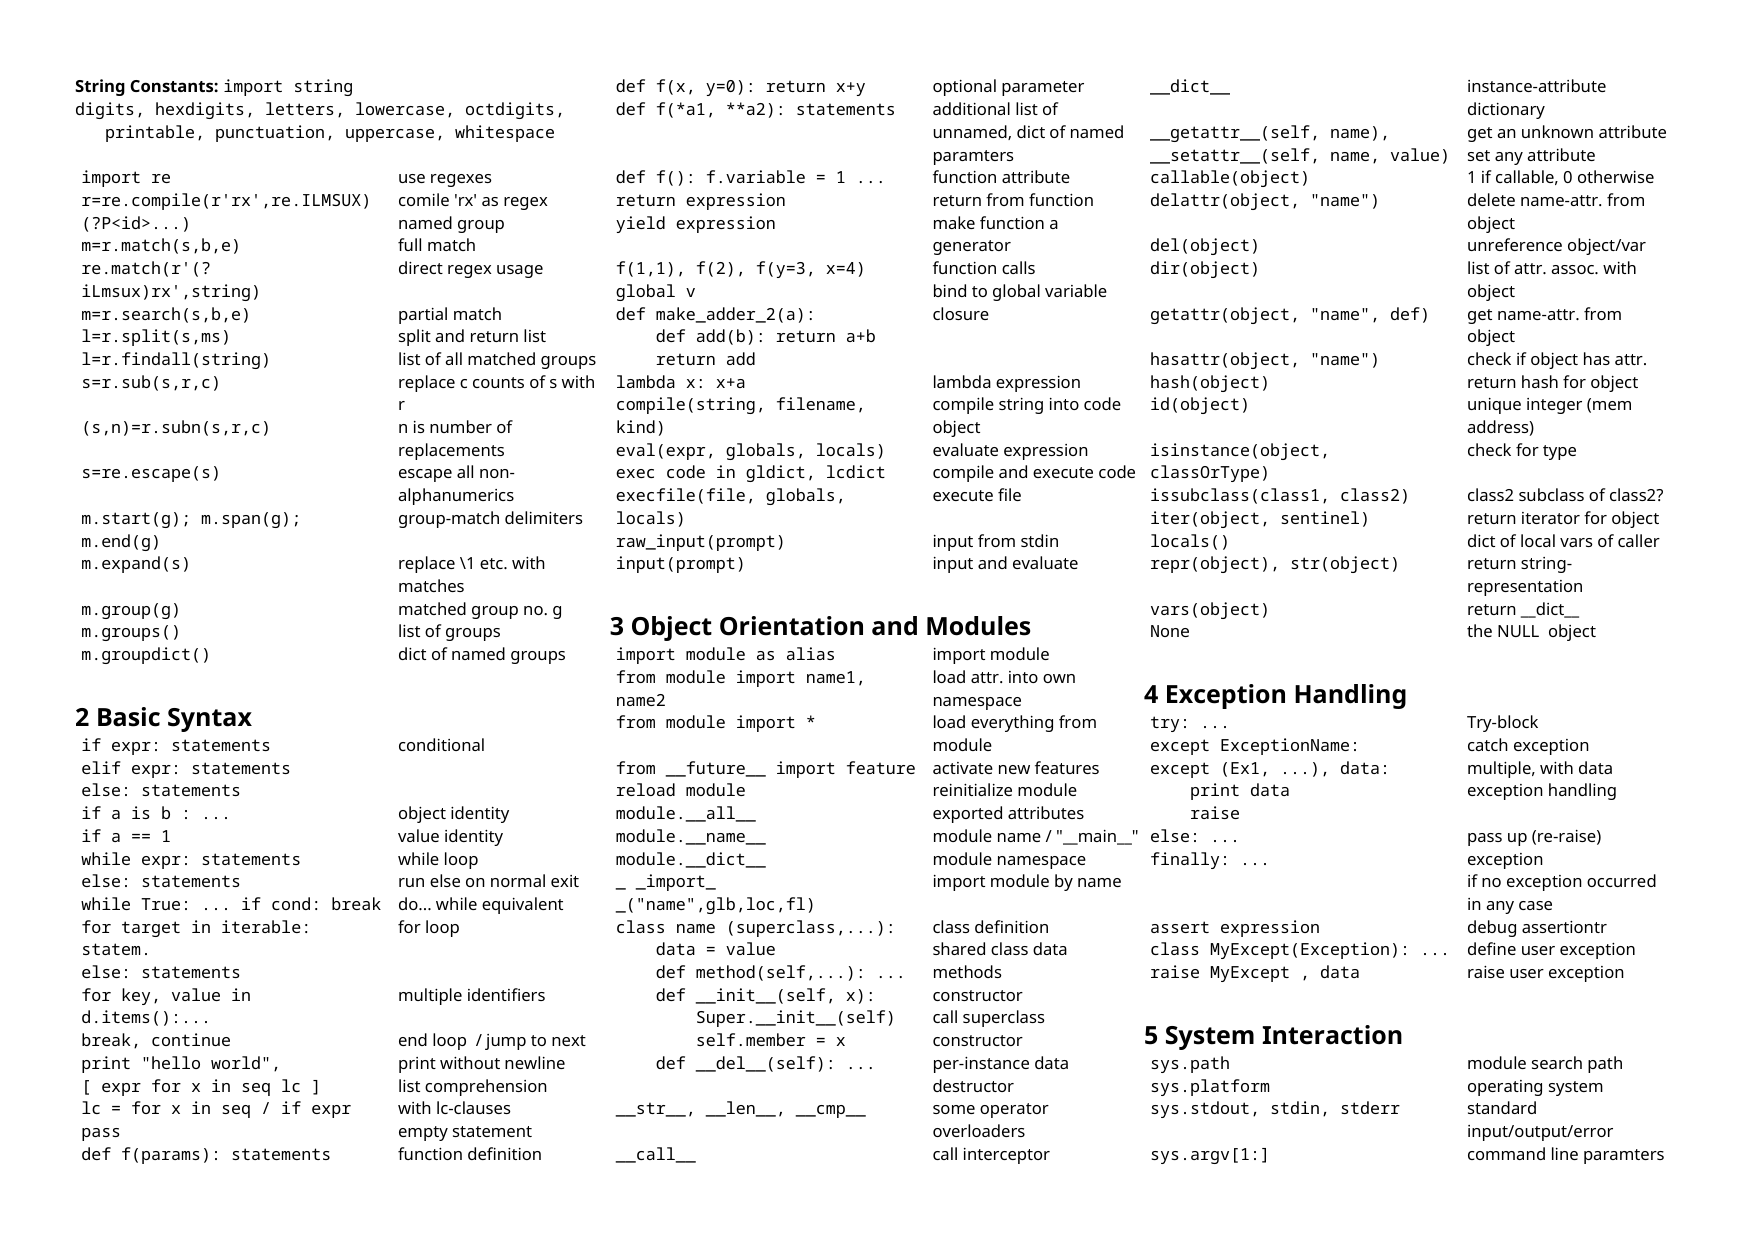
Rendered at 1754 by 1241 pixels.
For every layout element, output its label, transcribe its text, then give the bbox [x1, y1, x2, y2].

table_cell for loop [392, 915, 609, 983]
table_cell m.start(g); m.span(g); m.end(g) [75, 506, 392, 552]
table_cell closure [926, 302, 1144, 370]
table_cell vars(object) [1144, 597, 1461, 620]
table_header module search path [1461, 1051, 1679, 1074]
text 5 System Interaction [1144, 1017, 1678, 1051]
table_cell pass [75, 1120, 392, 1142]
table_cell evaluate expression [926, 438, 1144, 461]
table_cell comile 'rx' as regex [392, 189, 609, 211]
table_cell 1 if callable, 0 otherwise [1461, 166, 1679, 188]
table_cell do... while equivalent [392, 893, 609, 915]
table_cell delete name-attr. from object [1461, 189, 1679, 234]
table_cell repr(object), str(object) [1144, 552, 1461, 597]
table_cell hasattr(object, "name") [1144, 348, 1461, 370]
text digits, hexdigits, letters, lowercase, octdigits, printable, punctuation, uppercase, whitespace [75, 98, 609, 143]
table_cell module name / "__main__" [926, 824, 1144, 847]
table_cell load everything from module [926, 711, 1144, 756]
table_cell replace \1 etc. with matches [392, 552, 609, 597]
table_cell while loop run else on normal exit [392, 847, 609, 892]
table_cell s=r.sub(s,r,c) [75, 370, 392, 416]
table_cell sys.platform [1144, 1074, 1461, 1097]
table_cell getattr(object, "name", def) [1144, 302, 1461, 347]
table_cell while expr: statements else: statements [75, 847, 392, 892]
table_cell escape all non-alphanumerics [392, 461, 609, 506]
table_cell optional parameter [926, 75, 1144, 98]
table_cell def f(*a1, **a2): statements [610, 98, 926, 166]
table_cell __setattr__(self, name, value) [1144, 143, 1461, 166]
table_cell id(object) [1144, 393, 1461, 438]
table_cell unreference object/var [1461, 234, 1679, 257]
table_cell return from function [926, 189, 1144, 211]
table_cell return iterator for object [1461, 506, 1679, 529]
table_cell def f(x, y=0): return x+y [610, 75, 926, 98]
table_cell check for type [1461, 438, 1679, 484]
table_cell execfile(file, globals, locals) [610, 484, 926, 529]
table_cell compile string into code object [926, 393, 1144, 438]
table_cell None [1144, 620, 1461, 643]
table_cell module.__dict__ [610, 847, 926, 870]
table_header Try-block catch exception multiple, with data exception handling pass up (re-raise) exception if no exception occurred in any case [1461, 711, 1679, 915]
table_cell locals() [1144, 529, 1461, 552]
table_cell raise user exception [1461, 961, 1679, 983]
table_cell class name (superclass,...): data = value def method(self,...): ... def __init__(self, x): Super.__init__(self) self.member = x def __del__(self): ... [610, 915, 926, 1097]
table_cell __dict__ [1144, 75, 1461, 120]
table_cell [ expr for x in seq lc ] lc = for x in seq / if expr [75, 1074, 392, 1119]
table_cell instance-attribute dictionary [1461, 75, 1679, 120]
table_header import module [926, 643, 1144, 665]
table_cell reinitialize module [926, 779, 1144, 802]
table_cell for key, value in d.items():... [75, 983, 392, 1029]
table_cell from __future__ import feature [610, 756, 926, 779]
table_cell list of groups [392, 620, 609, 643]
table_cell return __dict__ [1461, 597, 1679, 620]
table_header use regexes [392, 166, 609, 188]
table_cell hash(object) [1144, 370, 1461, 393]
table_cell if a == 1 [75, 824, 392, 847]
table_cell dir(object) [1144, 257, 1461, 302]
table_cell _ _import_ _("name",glb,loc,fl) [610, 870, 926, 915]
table_cell while True: ... if cond: break [75, 893, 392, 915]
table_cell get name-attr. from object [1461, 302, 1679, 347]
table_cell dict of named groups [392, 643, 609, 665]
table_header try: ... except ExceptionName: except (Ex1, ...), data: print data raise else: ... finally: ... [1144, 711, 1461, 915]
table_cell input and evaluate [926, 552, 1144, 574]
table_cell m=r.search(s,b,e) [75, 302, 392, 325]
table_cell split and return list [392, 325, 609, 347]
table_cell debug assertiontr [1461, 915, 1679, 938]
table_cell call interceptor [926, 1142, 1144, 1165]
table_cell module namespace [926, 847, 1144, 870]
table_cell __call__ [610, 1142, 926, 1165]
table_cell replace c counts of s with r [392, 370, 609, 416]
table_cell global v [610, 279, 926, 302]
table_cell lambda expression [926, 370, 1144, 393]
table_cell additional list of unnamed, dict of named paramters [926, 98, 1144, 166]
table_cell l=r.findall(string) [75, 348, 392, 370]
table_cell n is number of replacements [392, 416, 609, 461]
table_cell def f(params): statements [75, 1142, 392, 1165]
table_cell function attribute [926, 166, 1144, 188]
table_cell break, continue [75, 1029, 392, 1051]
table_cell compile(string, filename, kind) [610, 393, 926, 438]
table_cell f(1,1), f(2), f(y=3, x=4) [610, 257, 926, 279]
table_cell import module by name [926, 870, 1144, 915]
table_cell print "hello world", [75, 1051, 392, 1074]
table_cell m=r.match(s,b,e) [75, 234, 392, 257]
table_cell def make_adder_2(a): def add(b): return a+b return add [610, 302, 926, 370]
table_cell return expression [610, 189, 926, 211]
table_cell class2 subclass of class2? [1461, 484, 1679, 506]
table_cell bind to global variable [926, 279, 1144, 302]
table_cell compile and execute code [926, 461, 1144, 484]
table_cell empty statement [392, 1120, 609, 1142]
table_cell function definition [392, 1142, 609, 1165]
table_cell dict of local vars of caller [1461, 529, 1679, 552]
table_cell partial match [392, 302, 609, 325]
table_cell multiple identifiers [392, 983, 609, 1029]
table_cell __str__, __len__, __cmp__ [610, 1097, 926, 1142]
table_header sys.path [1144, 1051, 1461, 1074]
table_cell module.__name__ [610, 824, 926, 847]
table_cell eval(expr, globals, locals) [610, 438, 926, 461]
table_cell l=r.split(s,ms) [75, 325, 392, 347]
table_cell check if object has attr. [1461, 348, 1679, 370]
table_cell input from stdin [926, 529, 1144, 552]
table_cell m.expand(s) [75, 552, 392, 597]
table_cell end loop / jump to next [392, 1029, 609, 1051]
table_cell execute file [926, 484, 1144, 529]
text String Constants: import string [75, 75, 609, 98]
table_cell delattr(object, "name") [1144, 189, 1461, 234]
table_cell s=re.escape(s) [75, 461, 392, 506]
table_cell (?P<id>...) [75, 211, 392, 234]
table_cell unique integer (mem address) [1461, 393, 1679, 438]
table_cell named group [392, 211, 609, 234]
table_cell make function a generator [926, 211, 1144, 257]
table_cell reload module [610, 779, 926, 802]
table_cell re.match(r'(?iLmsux)rx',string) [75, 257, 392, 302]
table_cell exec code in gldict, lcdict [610, 461, 926, 484]
table_cell some operator overloaders [926, 1097, 1144, 1142]
text 3 Object Orientation and Modules [609, 609, 1144, 643]
table_cell direct regex usage [392, 257, 609, 302]
table_cell activate new features [926, 756, 1144, 779]
text 2 Basic Syntax [75, 699, 609, 733]
table_cell value identity [392, 824, 609, 847]
table_cell sys.stdout, stdin, stderr [1144, 1097, 1461, 1142]
table_cell class definition shared class data methods constructor call superclass constructor per-instance data destructor [926, 915, 1144, 1097]
table_cell raw_input(prompt) [610, 529, 926, 552]
table_cell input(prompt) [610, 552, 926, 574]
table_cell m.groupdict() [75, 643, 392, 665]
table_cell command line paramters [1461, 1142, 1679, 1165]
table_cell sys.argv[1:] [1144, 1142, 1461, 1165]
table_cell return string-representation [1461, 552, 1679, 597]
table_cell list of all matched groups [392, 348, 609, 370]
table_cell function calls [926, 257, 1144, 279]
table_cell assert expression [1144, 915, 1461, 938]
table_cell callable(object) [1144, 166, 1461, 188]
table_cell (s,n)=r.subn(s,r,c) [75, 416, 392, 461]
table_cell set any attribute [1461, 143, 1679, 166]
table_cell issubclass(class1, class2) [1144, 484, 1461, 506]
table_cell standard input/output/error [1461, 1097, 1679, 1142]
table_cell print without newline [392, 1051, 609, 1074]
table_cell define user exception [1461, 938, 1679, 961]
table_cell full match [392, 234, 609, 257]
table_cell if a is b : ... [75, 802, 392, 824]
table_cell lambda x: x+a [610, 370, 926, 393]
table_cell raise MyExcept , data [1144, 961, 1461, 983]
table_cell isinstance(object, classOrType) [1144, 438, 1461, 484]
table_cell class MyExcept(Exception): ... [1144, 938, 1461, 961]
table_cell r=re.compile(r'rx',re.ILMSUX) [75, 189, 392, 211]
table_cell list comprehension with lc-clauses [392, 1074, 609, 1119]
table_cell return hash for object [1461, 370, 1679, 393]
text 4 Exception Handling [1144, 677, 1678, 711]
table_cell group-match delimiters [392, 506, 609, 552]
table_header if expr: statements elif expr: statements else: statements [75, 734, 392, 802]
table_cell load attr. into own namespace [926, 665, 1144, 711]
table_cell __getattr__(self, name), [1144, 120, 1461, 143]
table_header conditional [392, 734, 609, 802]
table_cell def f(): f.variable = 1 ... [610, 166, 926, 188]
table_cell from module import * [610, 711, 926, 756]
table_cell operating system [1461, 1074, 1679, 1097]
table_cell object identity [392, 802, 609, 824]
table_cell the NULL object [1461, 620, 1679, 643]
table_cell iter(object, sentinel) [1144, 506, 1461, 529]
table_cell yield expression [610, 211, 926, 257]
table_cell exported attributes [926, 802, 1144, 824]
table_cell m.groups() [75, 620, 392, 643]
table_cell matched group no. g [392, 597, 609, 620]
table_header import module as alias [610, 643, 926, 665]
table_cell del(object) [1144, 234, 1461, 257]
table_cell list of attr. assoc. with object [1461, 257, 1679, 302]
table_cell get an unknown attribute [1461, 120, 1679, 143]
table_cell from module import name1, name2 [610, 665, 926, 711]
table_cell for target in iterable: statem. else: statements [75, 915, 392, 983]
table_header import re [75, 166, 392, 188]
table_cell m.group(g) [75, 597, 392, 620]
table_cell module.__all__ [610, 802, 926, 824]
